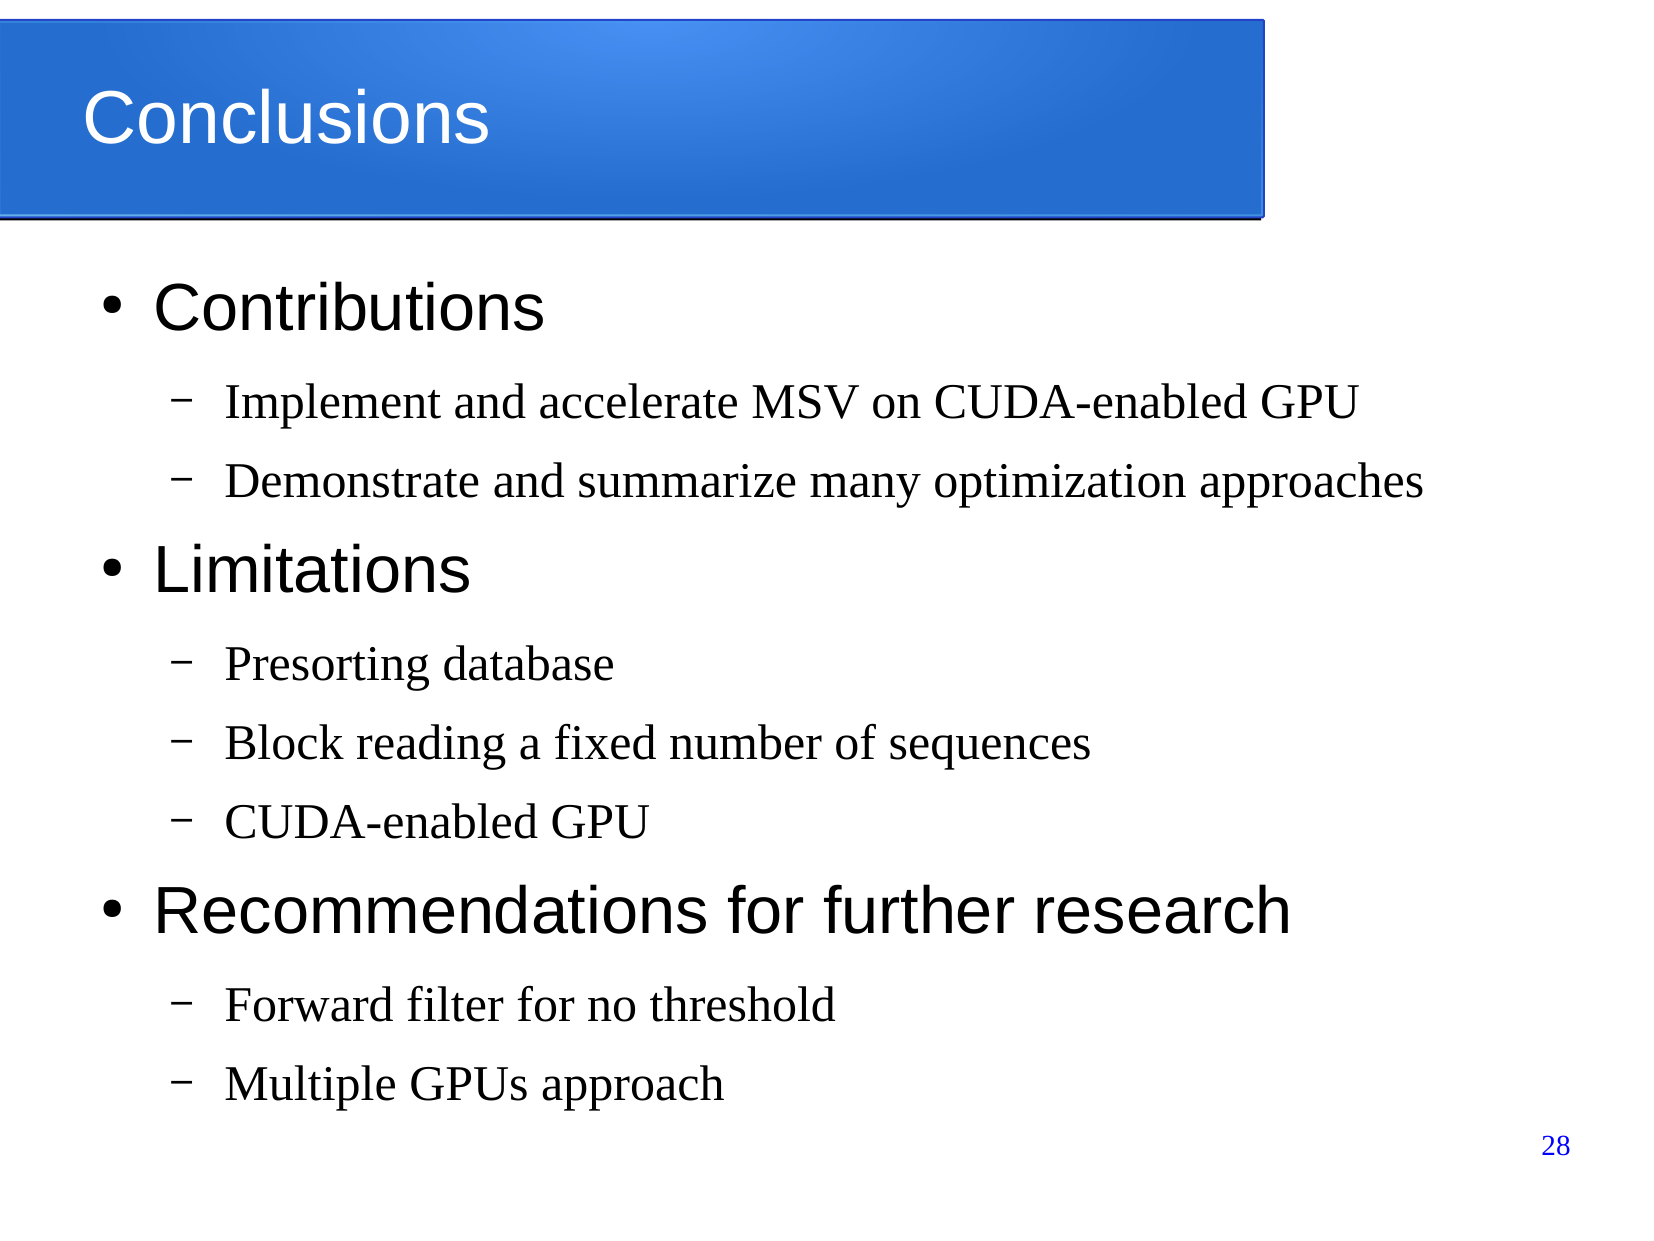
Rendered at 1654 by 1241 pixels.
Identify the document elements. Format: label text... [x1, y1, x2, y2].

list Contributions Implement and accelerate MSV on CUDA-enabled GPU Demonstrate and summarize many optimization approaches Limitations Presorting database Block reading a fixed number of sequences CUDA-enabled GPU Recommendations for further research Forward filter for no threshold Multiple GPUs approach [82, 269, 1538, 1201]
title Conclusions [82, 25, 1250, 211]
